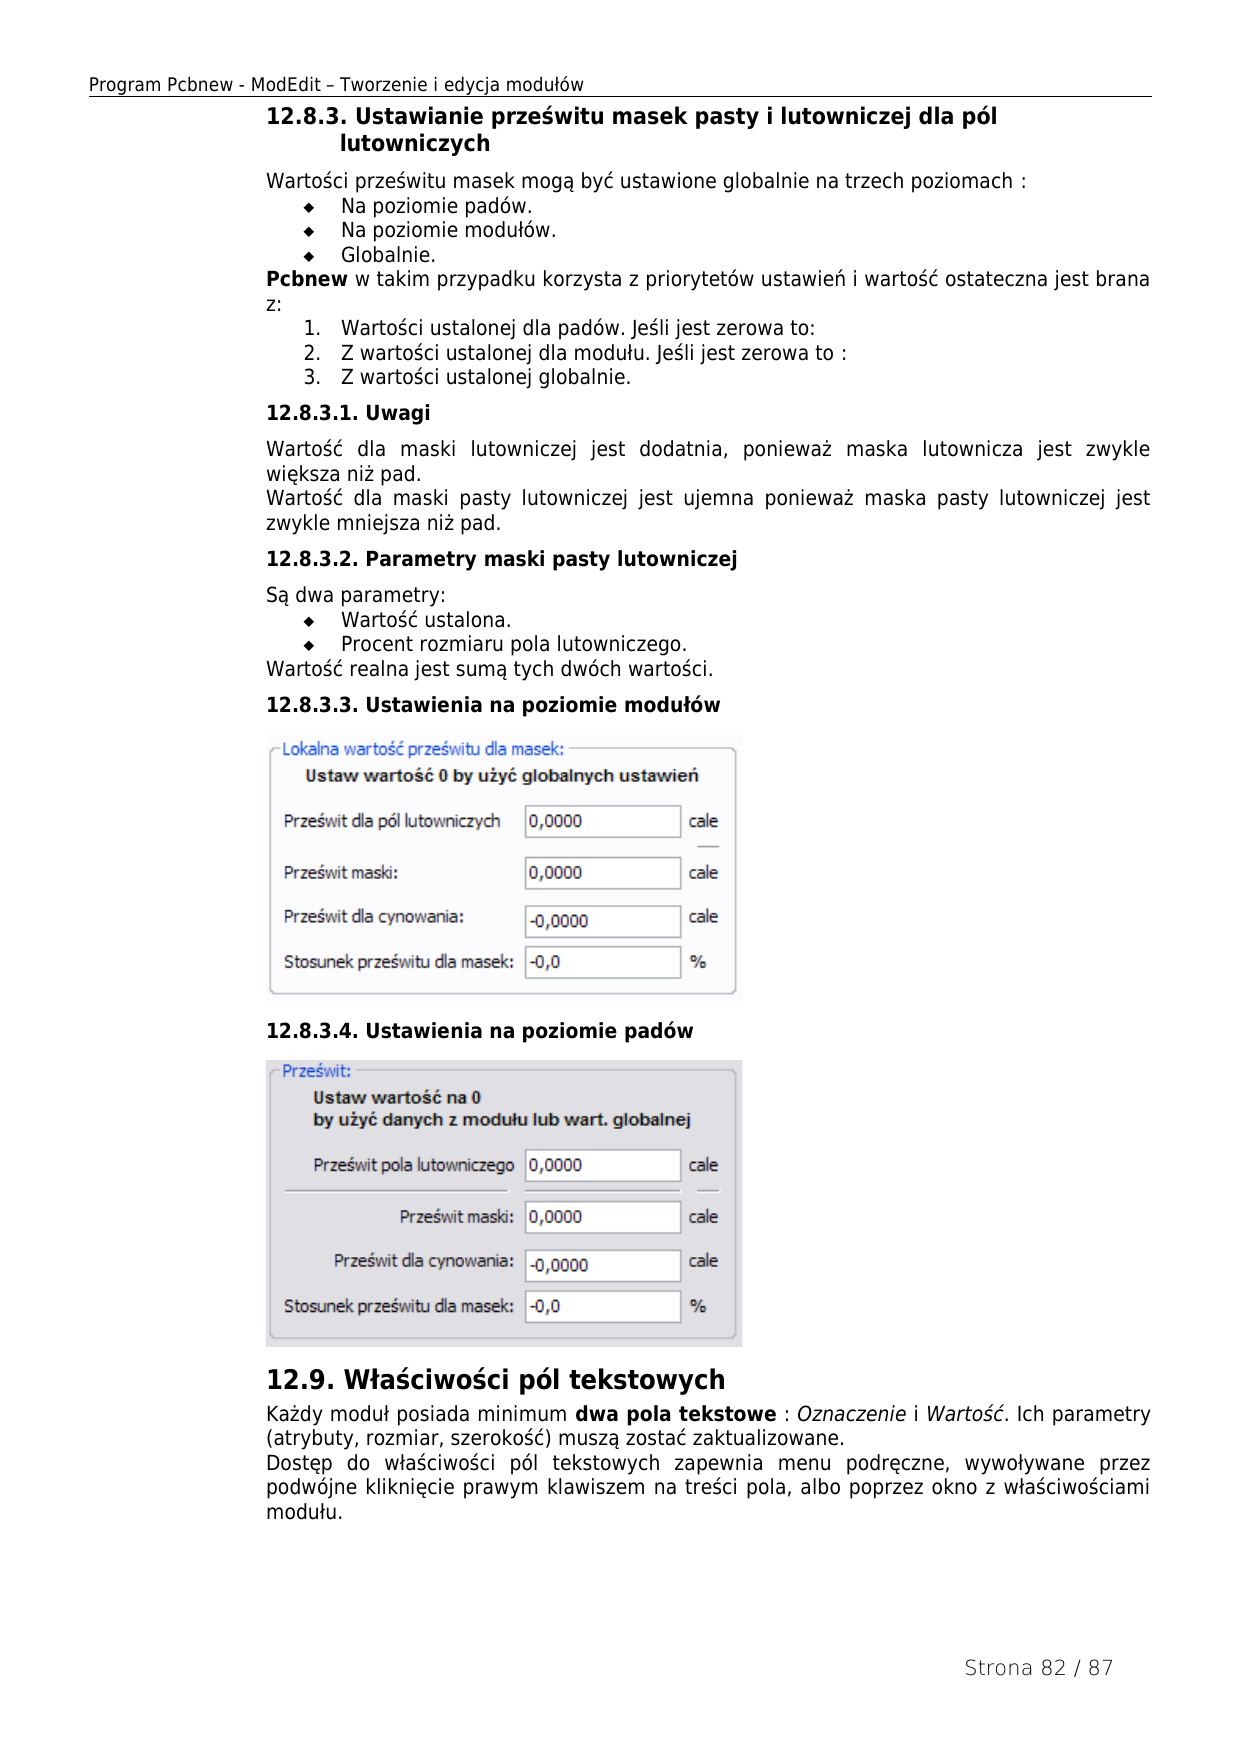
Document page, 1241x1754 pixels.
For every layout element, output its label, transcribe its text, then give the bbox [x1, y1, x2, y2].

picture [265, 1060, 743, 1347]
text Wartości prześwitu masek mogą być ustawione globalnie na trzech poziomach : [266, 169, 1152, 193]
text Każdy moduł posiada minimum dwa pola tekstowe : Oznaczenie i Wartość. Ich parametry (atrybuty, rozmiar, szerokość) muszą zostać zaktualizowane. [266, 1402, 1152, 1451]
text Pcbnew w takim przypadku korzysta z priorytetów ustawień i wartość ostateczna jest brana z: [266, 267, 1152, 316]
text Wartość dla maski lutowniczej jest dodatnia, ponieważ maska lutownicza jest zwykle większa niż pad. [266, 437, 1152, 486]
text Są dwa parametry: [266, 583, 1152, 608]
text Dostęp do właściwości pól tekstowych zapewnia menu podręczne, wywoływane przez podwójne kliknięcie prawym klawiszem na treści pola, albo poprzez okno z właściwościami modułu. [266, 1451, 1152, 1524]
subtitle Ustawienia na poziomie modułów [266, 693, 1152, 717]
text Wartość realna jest sumą tych dwóch wartości. [266, 657, 1152, 681]
text Wartość dla maski pasty lutowniczej jest ujemna ponieważ maska pasty lutowniczej jest zwykle mniejsza niż pad. [266, 486, 1152, 535]
list Z wartości ustalonej globalnie. [303, 365, 1152, 389]
list Procent rozmiaru pola lutowniczego. [303, 632, 1152, 657]
list Wartości ustalonej dla padów. Jeśli jest zerowa to: [303, 316, 1152, 340]
subtitle Ustawienia na poziomie padów [266, 1019, 1152, 1043]
list Wartość ustalona. [303, 608, 1152, 632]
list Na poziomie padów. [303, 193, 1152, 218]
list Na poziomie modułów. [303, 218, 1152, 242]
subtitle Właściwości pól tekstowych [266, 1364, 1152, 1396]
subtitle Parametry maski pasty lutowniczej [266, 547, 1152, 572]
subtitle Uwagi [266, 401, 1152, 426]
list Z wartości ustalonej dla modułu. Jeśli jest zerowa to : [303, 340, 1152, 365]
list Globalnie. [303, 242, 1152, 267]
picture [265, 735, 743, 1001]
subtitle Ustawianie prześwitu masek pasty i lutowniczej dla pól lutowniczych [266, 103, 1152, 157]
